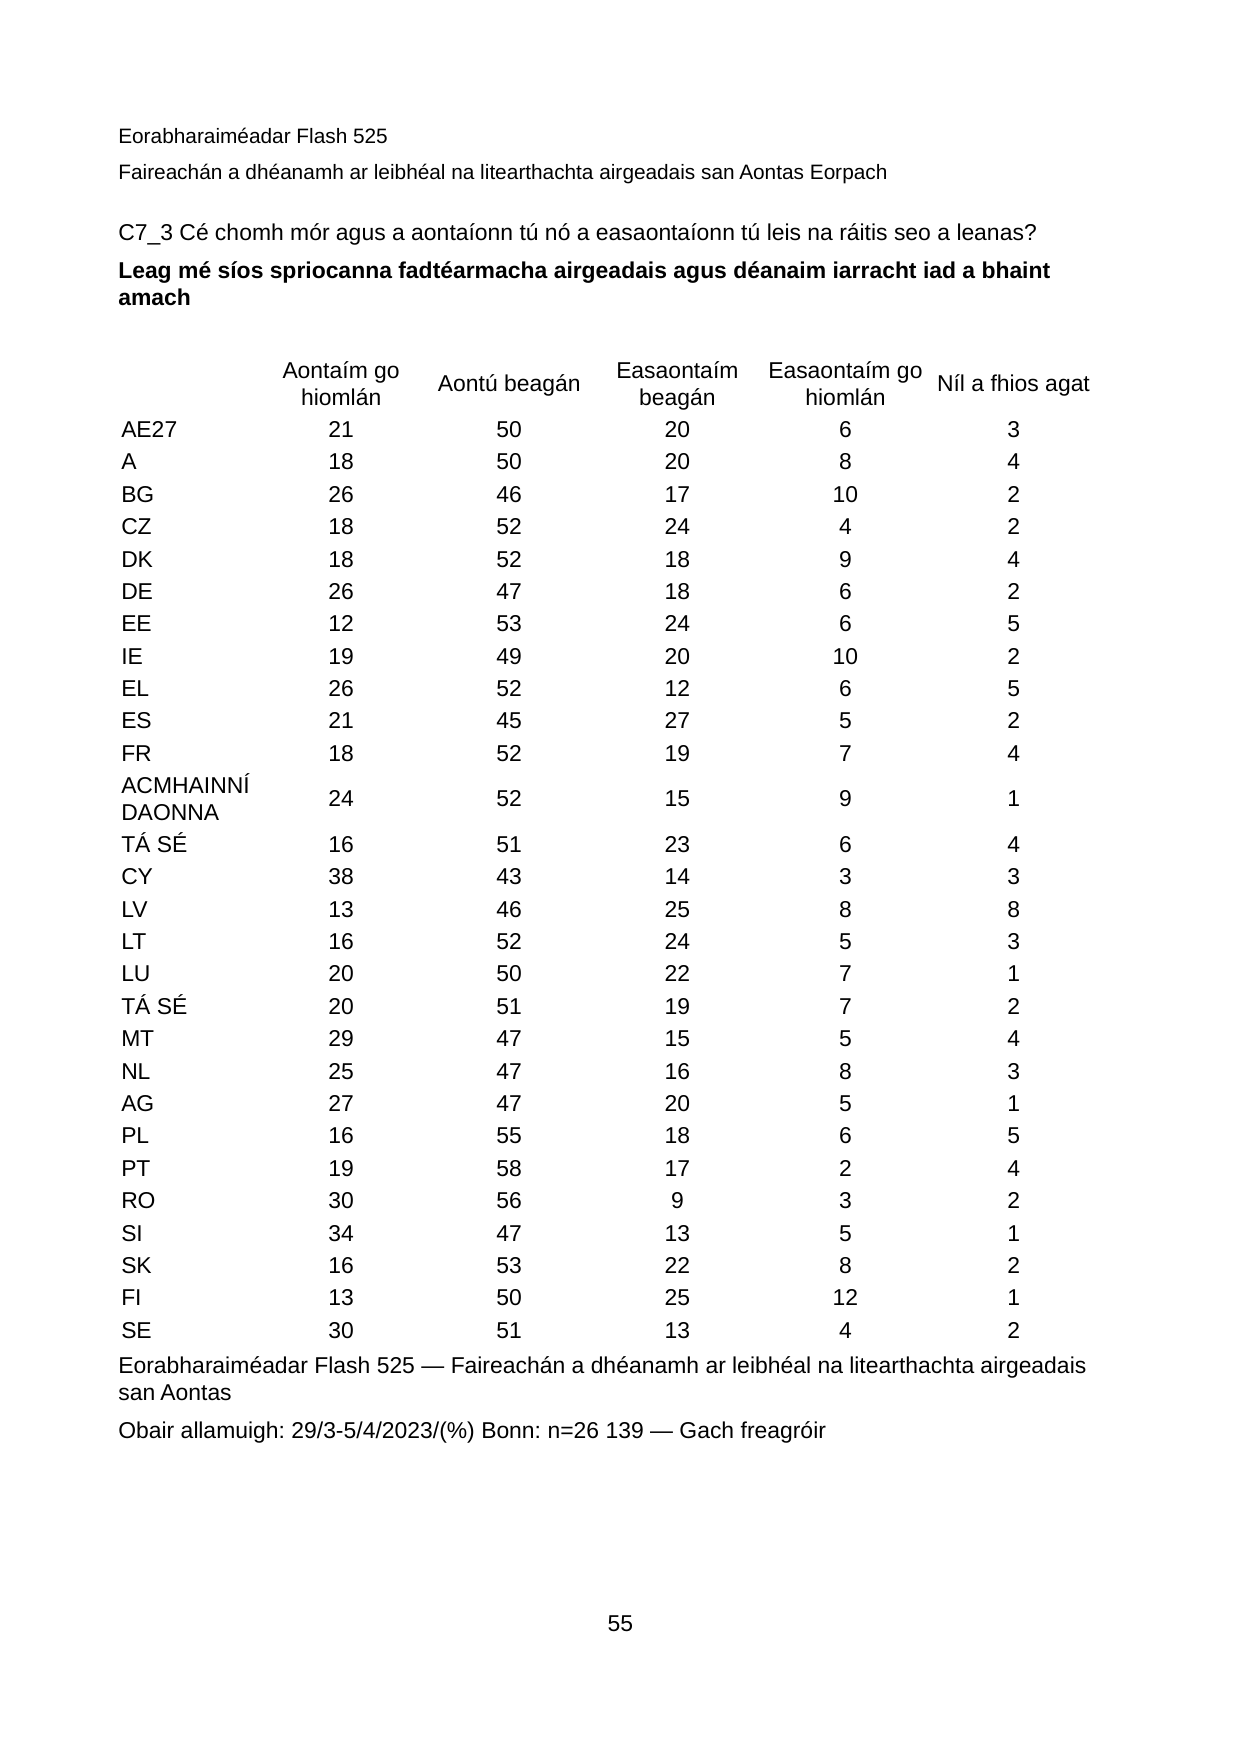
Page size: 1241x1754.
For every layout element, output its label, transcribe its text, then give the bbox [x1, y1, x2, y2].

table_cell 5 [929, 607, 1097, 640]
table_cell 24 [593, 510, 761, 542]
table_cell 3 [761, 1184, 929, 1217]
table_cell 19 [257, 1152, 425, 1184]
table_cell 18 [257, 510, 425, 542]
table_cell 5 [761, 705, 929, 737]
table_cell ES [118, 705, 257, 737]
table_cell 6 [761, 1119, 929, 1152]
table_cell 5 [761, 1217, 929, 1249]
table_cell 5 [929, 1119, 1097, 1152]
table_cell 5 [761, 925, 929, 957]
table_cell 1 [929, 1281, 1097, 1314]
table_cell 7 [761, 958, 929, 990]
table_cell 18 [257, 445, 425, 478]
table_cell 9 [593, 1184, 761, 1217]
table_cell 12 [761, 1281, 929, 1314]
table_cell 25 [593, 893, 761, 925]
table_cell 2 [929, 640, 1097, 672]
table_cell 17 [593, 1152, 761, 1184]
table_cell 3 [929, 1055, 1097, 1087]
table_cell 8 [929, 893, 1097, 925]
table_cell 47 [425, 1022, 593, 1054]
table_cell 10 [761, 478, 929, 510]
table_cell 2 [761, 1152, 929, 1184]
table_cell FR [118, 737, 257, 769]
table_cell 15 [593, 769, 761, 828]
table_cell 25 [257, 1055, 425, 1087]
table_cell 6 [761, 413, 929, 445]
table_cell 4 [761, 1314, 929, 1346]
table_cell CZ [118, 510, 257, 542]
table_cell 47 [425, 1087, 593, 1119]
table_cell 50 [425, 413, 593, 445]
table_cell 4 [929, 1152, 1097, 1184]
table_cell 23 [593, 828, 761, 860]
table_cell 22 [593, 1249, 761, 1281]
table_cell 47 [425, 1055, 593, 1087]
table_cell 4 [761, 510, 929, 542]
table_cell A [118, 445, 257, 478]
table_cell 16 [257, 1119, 425, 1152]
table_cell 50 [425, 445, 593, 478]
table_cell 18 [593, 543, 761, 575]
table_cell 26 [257, 672, 425, 704]
text Eorabharaiméadar Flash 525 — Faireachán a dhéanamh ar leibhéal na litearthachta airgeadais san Aontas [118, 1352, 1122, 1405]
table_cell 4 [929, 1022, 1097, 1054]
table_cell 7 [761, 990, 929, 1022]
table_cell 20 [593, 1087, 761, 1119]
table_cell 18 [257, 737, 425, 769]
table_cell 19 [593, 737, 761, 769]
table_cell 51 [425, 828, 593, 860]
table_cell DE [118, 575, 257, 607]
table_cell 29 [257, 1022, 425, 1054]
table_cell 27 [257, 1087, 425, 1119]
table_cell PL [118, 1119, 257, 1152]
table_cell 8 [761, 1249, 929, 1281]
table_cell RO [118, 1184, 257, 1217]
table_cell 4 [929, 543, 1097, 575]
table_cell 7 [761, 737, 929, 769]
table_cell 55 [425, 1119, 593, 1152]
table_cell 5 [761, 1087, 929, 1119]
table_header Aontú beagán [425, 354, 593, 413]
table_cell 30 [257, 1184, 425, 1217]
table_cell 17 [593, 478, 761, 510]
table_cell 2 [929, 990, 1097, 1022]
table_cell 16 [593, 1055, 761, 1087]
table_cell 6 [761, 607, 929, 640]
table_cell 13 [593, 1217, 761, 1249]
table_cell 13 [257, 1281, 425, 1314]
table_header [118, 354, 257, 413]
table_cell 13 [257, 893, 425, 925]
table_cell 52 [425, 510, 593, 542]
table_cell 2 [929, 1249, 1097, 1281]
table_cell 3 [929, 860, 1097, 893]
table_cell SI [118, 1217, 257, 1249]
table_cell 50 [425, 958, 593, 990]
table_cell TÁ SÉ [118, 990, 257, 1022]
table_cell 46 [425, 893, 593, 925]
table_cell 1 [929, 958, 1097, 990]
table_cell 53 [425, 607, 593, 640]
table_cell 16 [257, 1249, 425, 1281]
table_cell SK [118, 1249, 257, 1281]
table_cell 34 [257, 1217, 425, 1249]
table_cell 12 [593, 672, 761, 704]
table_cell NL [118, 1055, 257, 1087]
table_cell 6 [761, 672, 929, 704]
table_cell LT [118, 925, 257, 957]
table_cell 14 [593, 860, 761, 893]
table_cell 1 [929, 769, 1097, 828]
table_cell AE27 [118, 413, 257, 445]
table_cell 16 [257, 925, 425, 957]
table_cell MT [118, 1022, 257, 1054]
table_cell 19 [257, 640, 425, 672]
table_cell LU [118, 958, 257, 990]
table_cell PT [118, 1152, 257, 1184]
table_cell FI [118, 1281, 257, 1314]
table_cell 45 [425, 705, 593, 737]
table_cell 20 [593, 413, 761, 445]
table_cell 47 [425, 1217, 593, 1249]
table_cell 56 [425, 1184, 593, 1217]
table_cell 47 [425, 575, 593, 607]
table_cell ACMHAINNÍ DAONNA [118, 769, 257, 828]
table_cell 46 [425, 478, 593, 510]
table_cell 3 [929, 925, 1097, 957]
table_cell 25 [593, 1281, 761, 1314]
table_cell 51 [425, 1314, 593, 1346]
table_cell 1 [929, 1217, 1097, 1249]
table_cell 16 [257, 828, 425, 860]
table_cell 8 [761, 893, 929, 925]
table_cell 24 [257, 769, 425, 828]
table_cell 18 [593, 1119, 761, 1152]
table_cell 26 [257, 575, 425, 607]
table_cell 19 [593, 990, 761, 1022]
table_cell LV [118, 893, 257, 925]
table_cell IE [118, 640, 257, 672]
table_cell 30 [257, 1314, 425, 1346]
table_cell 4 [929, 445, 1097, 478]
text C7_3 Cé chomh mór agus a aontaíonn tú nó a easaontaíonn tú leis na ráitis seo a leanas? [118, 219, 1122, 246]
table_cell BG [118, 478, 257, 510]
table_cell 24 [593, 607, 761, 640]
table_cell 20 [593, 640, 761, 672]
table_cell 13 [593, 1314, 761, 1346]
table_cell EL [118, 672, 257, 704]
table_cell 8 [761, 1055, 929, 1087]
table_cell TÁ SÉ [118, 828, 257, 860]
table_header Easaontaím go hiomlán [761, 354, 929, 413]
table_cell 52 [425, 925, 593, 957]
table_cell 6 [761, 828, 929, 860]
table_cell 9 [761, 543, 929, 575]
table_cell 24 [593, 925, 761, 957]
table_cell 20 [593, 445, 761, 478]
table_cell 53 [425, 1249, 593, 1281]
table_cell 26 [257, 478, 425, 510]
table_cell CY [118, 860, 257, 893]
table_cell 2 [929, 1314, 1097, 1346]
table_header Níl a fhios agat [929, 354, 1097, 413]
table_cell EE [118, 607, 257, 640]
table_cell 3 [929, 413, 1097, 445]
table_cell 51 [425, 990, 593, 1022]
table_cell 49 [425, 640, 593, 672]
table_cell 38 [257, 860, 425, 893]
table_cell 5 [761, 1022, 929, 1054]
table_cell 22 [593, 958, 761, 990]
text Leag mé síos spriocanna fadtéarmacha airgeadais agus déanaim iarracht iad a bhaint amach [118, 257, 1122, 310]
table_cell 52 [425, 672, 593, 704]
table_cell 18 [593, 575, 761, 607]
table_cell 3 [761, 860, 929, 893]
table_cell 20 [257, 990, 425, 1022]
table_cell 12 [257, 607, 425, 640]
table_cell DK [118, 543, 257, 575]
table_cell 2 [929, 575, 1097, 607]
table_cell AG [118, 1087, 257, 1119]
table_cell 43 [425, 860, 593, 893]
table_cell 52 [425, 543, 593, 575]
table_cell 6 [761, 575, 929, 607]
table_cell 5 [929, 672, 1097, 704]
table_cell 27 [593, 705, 761, 737]
table_cell 4 [929, 737, 1097, 769]
table_cell 2 [929, 478, 1097, 510]
table_cell 9 [761, 769, 929, 828]
table_header Easaontaím beagán [593, 354, 761, 413]
text Obair allamuigh: 29/3-5/4/2023/(%) Bonn: n=26 139 — Gach freagróir [118, 1417, 1122, 1443]
table_cell 50 [425, 1281, 593, 1314]
table_cell 1 [929, 1087, 1097, 1119]
table_cell 58 [425, 1152, 593, 1184]
table_cell 52 [425, 737, 593, 769]
table_cell 8 [761, 445, 929, 478]
table_cell 15 [593, 1022, 761, 1054]
table_cell 4 [929, 828, 1097, 860]
table_cell 10 [761, 640, 929, 672]
table_cell 20 [257, 958, 425, 990]
table_cell SE [118, 1314, 257, 1346]
table_cell 21 [257, 413, 425, 445]
table_cell 2 [929, 705, 1097, 737]
table_header Aontaím go hiomlán [257, 354, 425, 413]
table_cell 2 [929, 1184, 1097, 1217]
table_cell 18 [257, 543, 425, 575]
table_cell 21 [257, 705, 425, 737]
table_cell 2 [929, 510, 1097, 542]
table_cell 52 [425, 769, 593, 828]
